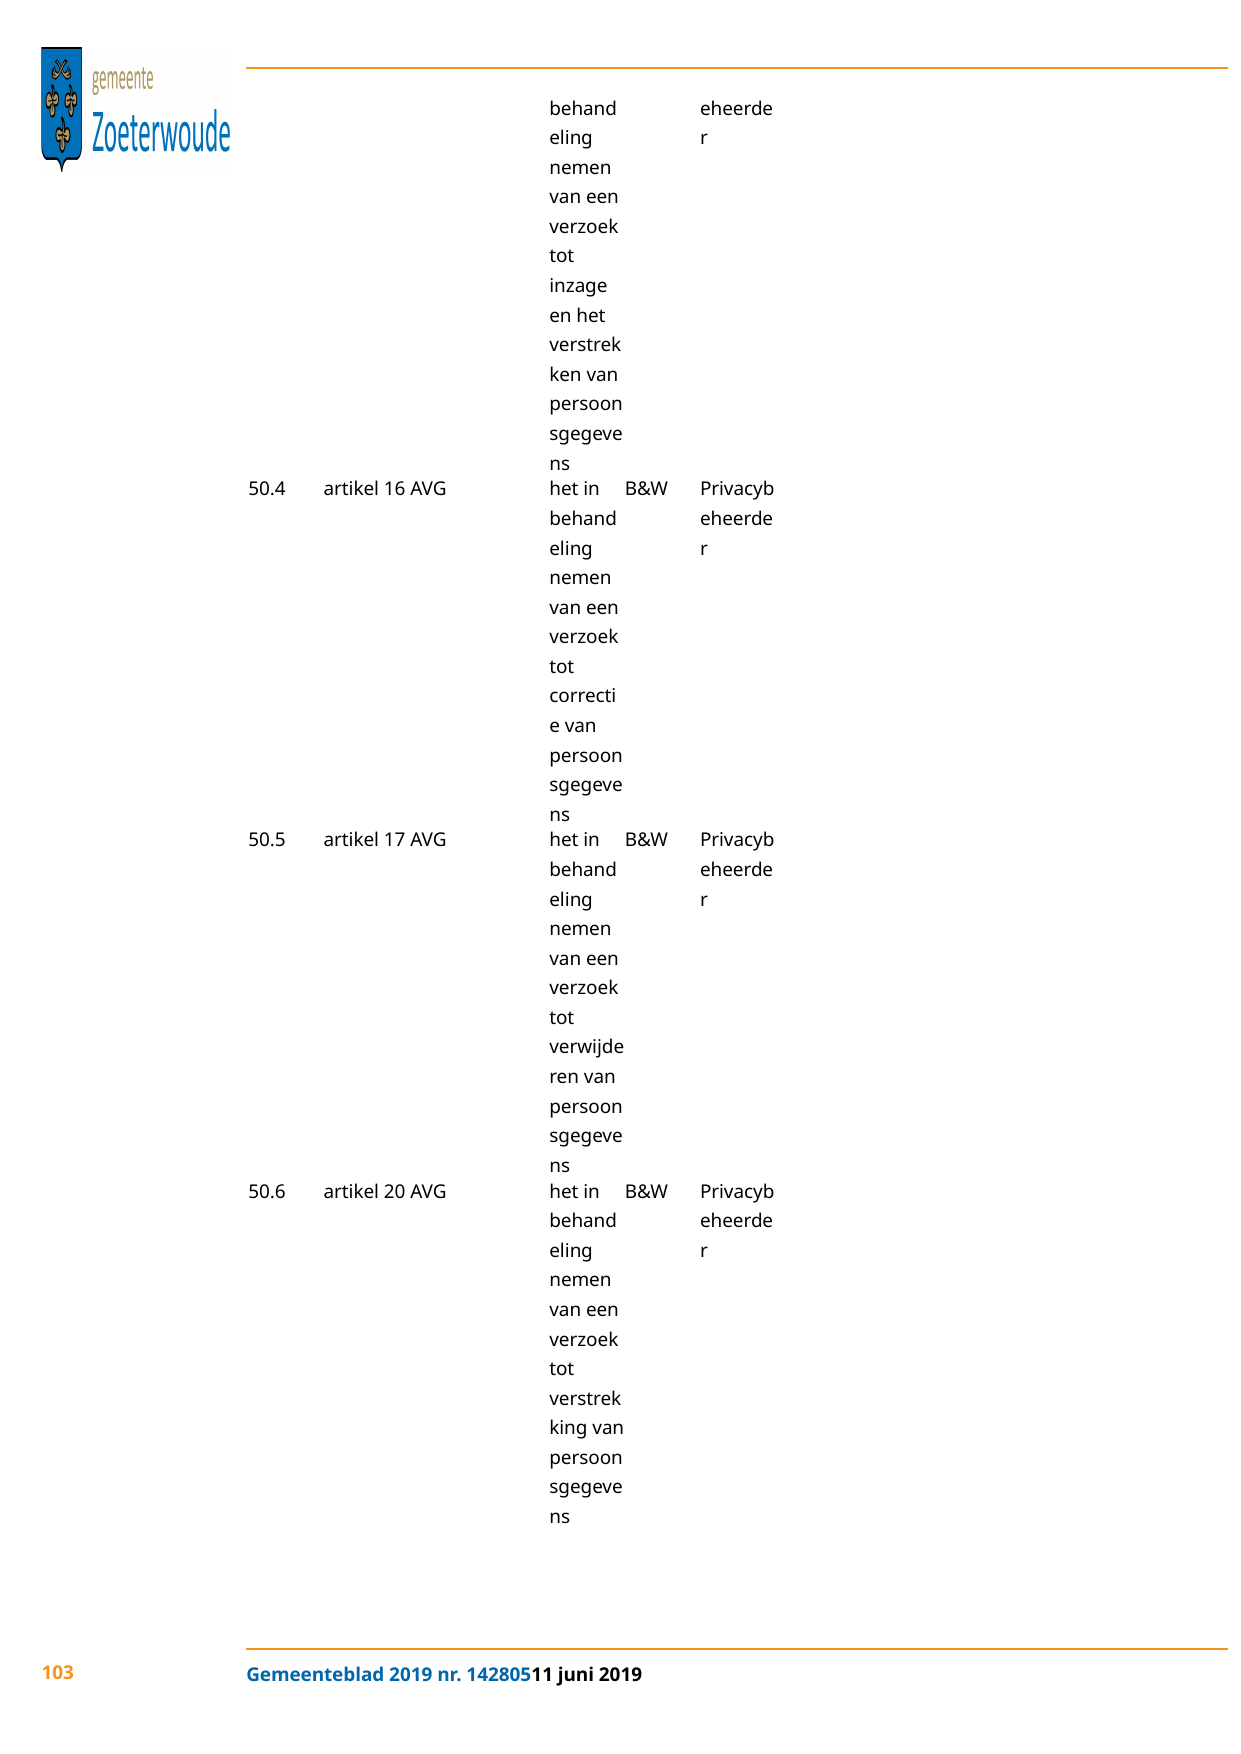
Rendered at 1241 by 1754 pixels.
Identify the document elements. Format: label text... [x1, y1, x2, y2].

picture [41, 47, 231, 172]
table_cell [775, 1178, 850, 1529]
table_cell [850, 1178, 926, 1529]
table_cell eheerder [700, 95, 775, 476]
table_cell behandeling nemen van een verzoek tot inzage en het verstrekken van persoonsgegevens [549, 95, 624, 476]
table_cell [775, 476, 850, 827]
table_cell [323, 95, 549, 476]
table_cell Privacybeheerder [700, 476, 775, 827]
table_cell het in behandeling nemen van een verzoek tot correctie van persoonsgegevens [549, 476, 624, 827]
table_cell B&W [625, 827, 700, 1178]
table_cell [926, 827, 1152, 1178]
table_cell het in behandeling nemen van een verzoek tot verwijderen van persoonsgegevens [549, 827, 624, 1178]
table_cell artikel 16 AVG [323, 476, 549, 827]
table_cell [850, 476, 926, 827]
table_cell [625, 95, 700, 476]
table_cell B&W [625, 1178, 700, 1529]
table_cell artikel 20 AVG [323, 1178, 549, 1529]
table_cell [926, 95, 1152, 476]
table_cell artikel 17 AVG [323, 827, 549, 1178]
table_cell B&W [625, 476, 700, 827]
table_cell [926, 476, 1152, 827]
table_cell [850, 827, 926, 1178]
table_cell 50.5 [248, 827, 323, 1178]
table_cell [850, 95, 926, 476]
table_cell [775, 95, 850, 476]
table_cell 50.6 [248, 1178, 323, 1529]
table_cell [248, 95, 323, 476]
table_cell 50.4 [248, 476, 323, 827]
table_cell Privacybeheerder [700, 1178, 775, 1529]
table_cell Privacybeheerder [700, 827, 775, 1178]
table_cell het in behandeling nemen van een verzoek tot verstrekking van persoonsgegevens [549, 1178, 624, 1529]
table_cell [775, 827, 850, 1178]
table_cell [926, 1178, 1152, 1529]
